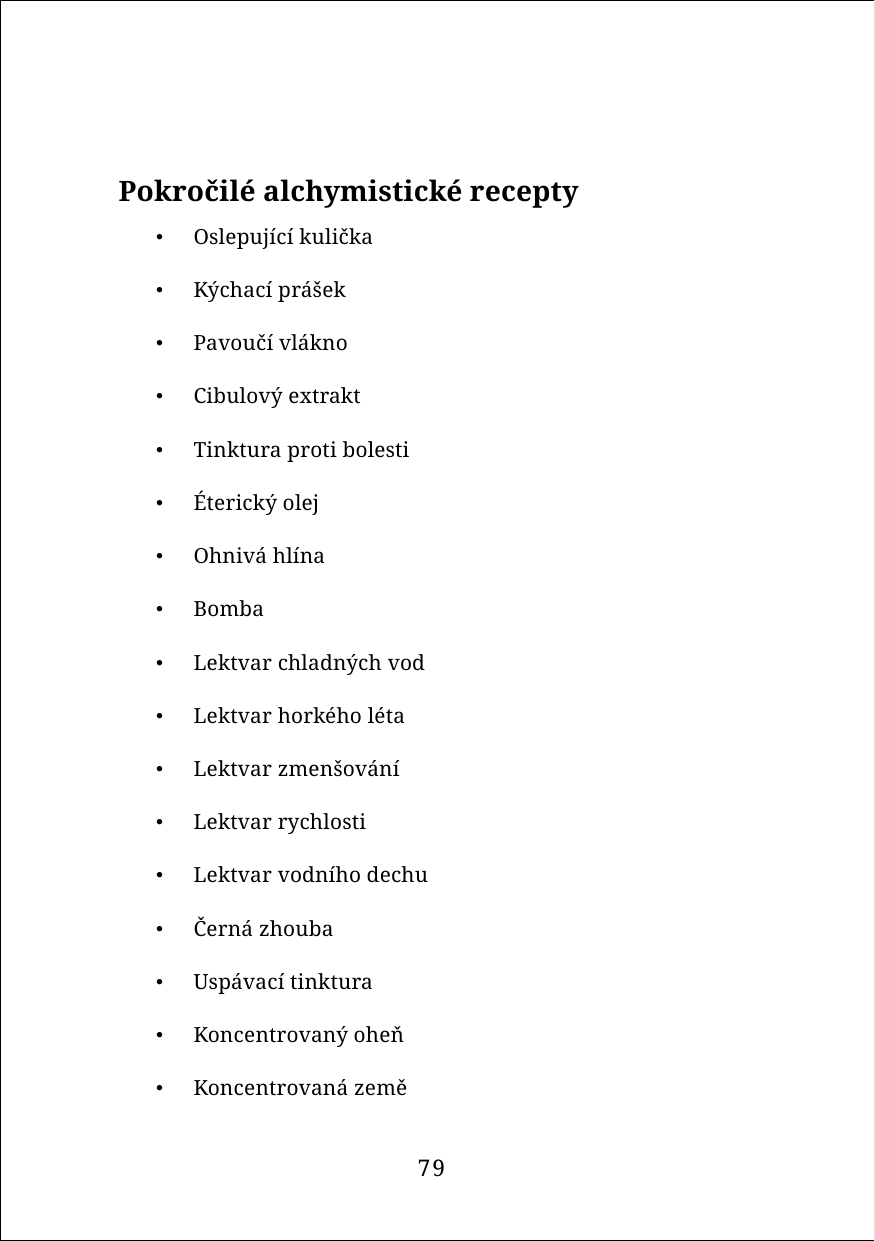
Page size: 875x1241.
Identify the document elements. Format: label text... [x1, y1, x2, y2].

list Lektvar zmenšování [156, 754, 756, 783]
list Lektvar chladných vod [156, 648, 756, 676]
list Uspávací tinktura [156, 967, 756, 996]
list Éterický olej [156, 488, 756, 516]
list Kýchací prášek [156, 275, 756, 303]
list Lektvar vodního dechu [156, 861, 756, 889]
list Lektvar rychlosti [156, 807, 756, 836]
list Ohnivá hlína [156, 541, 756, 570]
list Lektvar horkého léta [156, 701, 756, 729]
list Pavoučí vlákno [156, 328, 756, 357]
list Cibulový extrakt [156, 382, 756, 410]
list Oslepující kulička [156, 222, 756, 250]
list Tinktura proti bolesti [156, 435, 756, 463]
list Černá zhouba [156, 914, 756, 942]
list Koncentrovaná země [156, 1073, 756, 1102]
list Koncentrovaný oheň [156, 1020, 756, 1049]
subtitle Pokročilé alchymistické recepty [118, 172, 756, 210]
list Bomba [156, 594, 756, 623]
